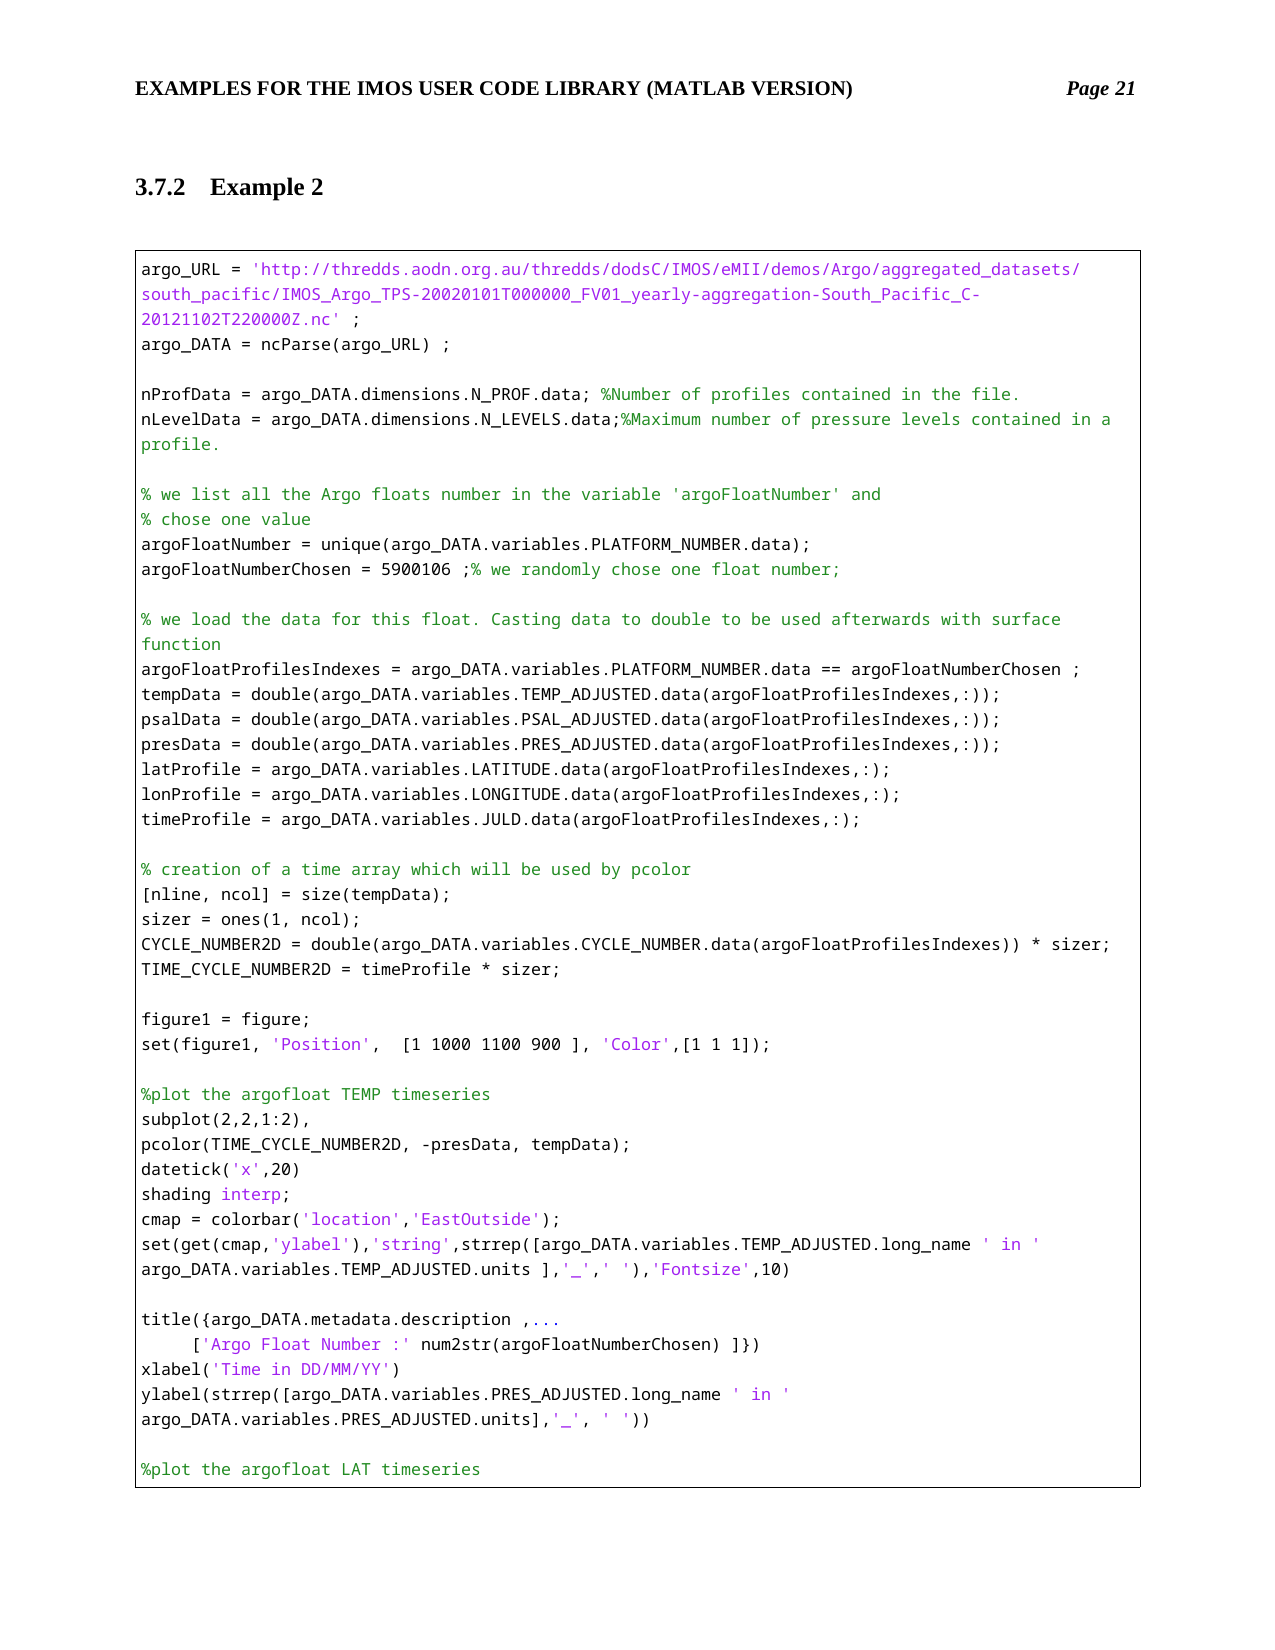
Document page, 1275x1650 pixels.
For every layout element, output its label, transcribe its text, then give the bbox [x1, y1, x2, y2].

subtitle Example 2 [135, 175, 1140, 200]
table_header argo_URL = 'http://thredds.aodn.org.au/thredds/dodsC/IMOS/eMII/demos/Argo/aggregated_datasets/south_pacific/IMOS_Argo_TPS-20020101T000000_FV01_yearly-aggregation-South_Pacific_C-20121102T220000Z.nc' ; argo_DATA = ncParse(argo_URL) ; nProfData = argo_DATA.dimensions.N_PROF.data; %Number of profiles contained in the file. nLevelData = argo_DATA.dimensions.N_LEVELS.data;%Maximum number of pressure levels contained in a profile. % we list all the Argo floats number in the variable 'argoFloatNumber' and % chose one value argoFloatNumber = unique(argo_DATA.variables.PLATFORM_NUMBER.data); argoFloatNumberChosen = 5900106 ;% we randomly chose one float number; % we load the data for this float. Casting data to double to be used afterwards with surface function argoFloatProfilesIndexes = argo_DATA.variables.PLATFORM_NUMBER.data == argoFloatNumberChosen ; tempData = double(argo_DATA.variables.TEMP_ADJUSTED.data(argoFloatProfilesIndexes,:)); psalData = double(argo_DATA.variables.PSAL_ADJUSTED.data(argoFloatProfilesIndexes,:)); presData = double(argo_DATA.variables.PRES_ADJUSTED.data(argoFloatProfilesIndexes,:)); latProfile = argo_DATA.variables.LATITUDE.data(argoFloatProfilesIndexes,:); lonProfile = argo_DATA.variables.LONGITUDE.data(argoFloatProfilesIndexes,:); timeProfile = argo_DATA.variables.JULD.data(argoFloatProfilesIndexes,:); % creation of a time array which will be used by pcolor [nline, ncol] = size(tempData); sizer = ones(1, ncol); CYCLE_NUMBER2D = double(argo_DATA.variables.CYCLE_NUMBER.data(argoFloatProfilesIndexes)) * sizer; TIME_CYCLE_NUMBER2D = timeProfile * sizer; figure1 = figure; set(figure1, 'Position', [1 1000 1100 900 ], 'Color',[1 1 1]); %plot the argofloat TEMP timeseries subplot(2,2,1:2), pcolor(TIME_CYCLE_NUMBER2D, -presData, tempData); datetick('x',20) shading interp; cmap = colorbar('location','EastOutside'); set(get(cmap,'ylabel'),'string',strrep([argo_DATA.variables.TEMP_ADJUSTED.long_name ' in ' argo_DATA.variables.TEMP_ADJUSTED.units ],'_',' '),'Fontsize',10) title({argo_DATA.metadata.description ,... ['Argo Float Number :' num2str(argoFloatNumberChosen) ]}) xlabel('Time in DD/MM/YY') ylabel(strrep([argo_DATA.variables.PRES_ADJUSTED.long_name ' in ' argo_DATA.variables.PRES_ADJUSTED.units],'_', ' ')) %plot the argofloat LAT timeseries [136, 251, 1140, 1487]
